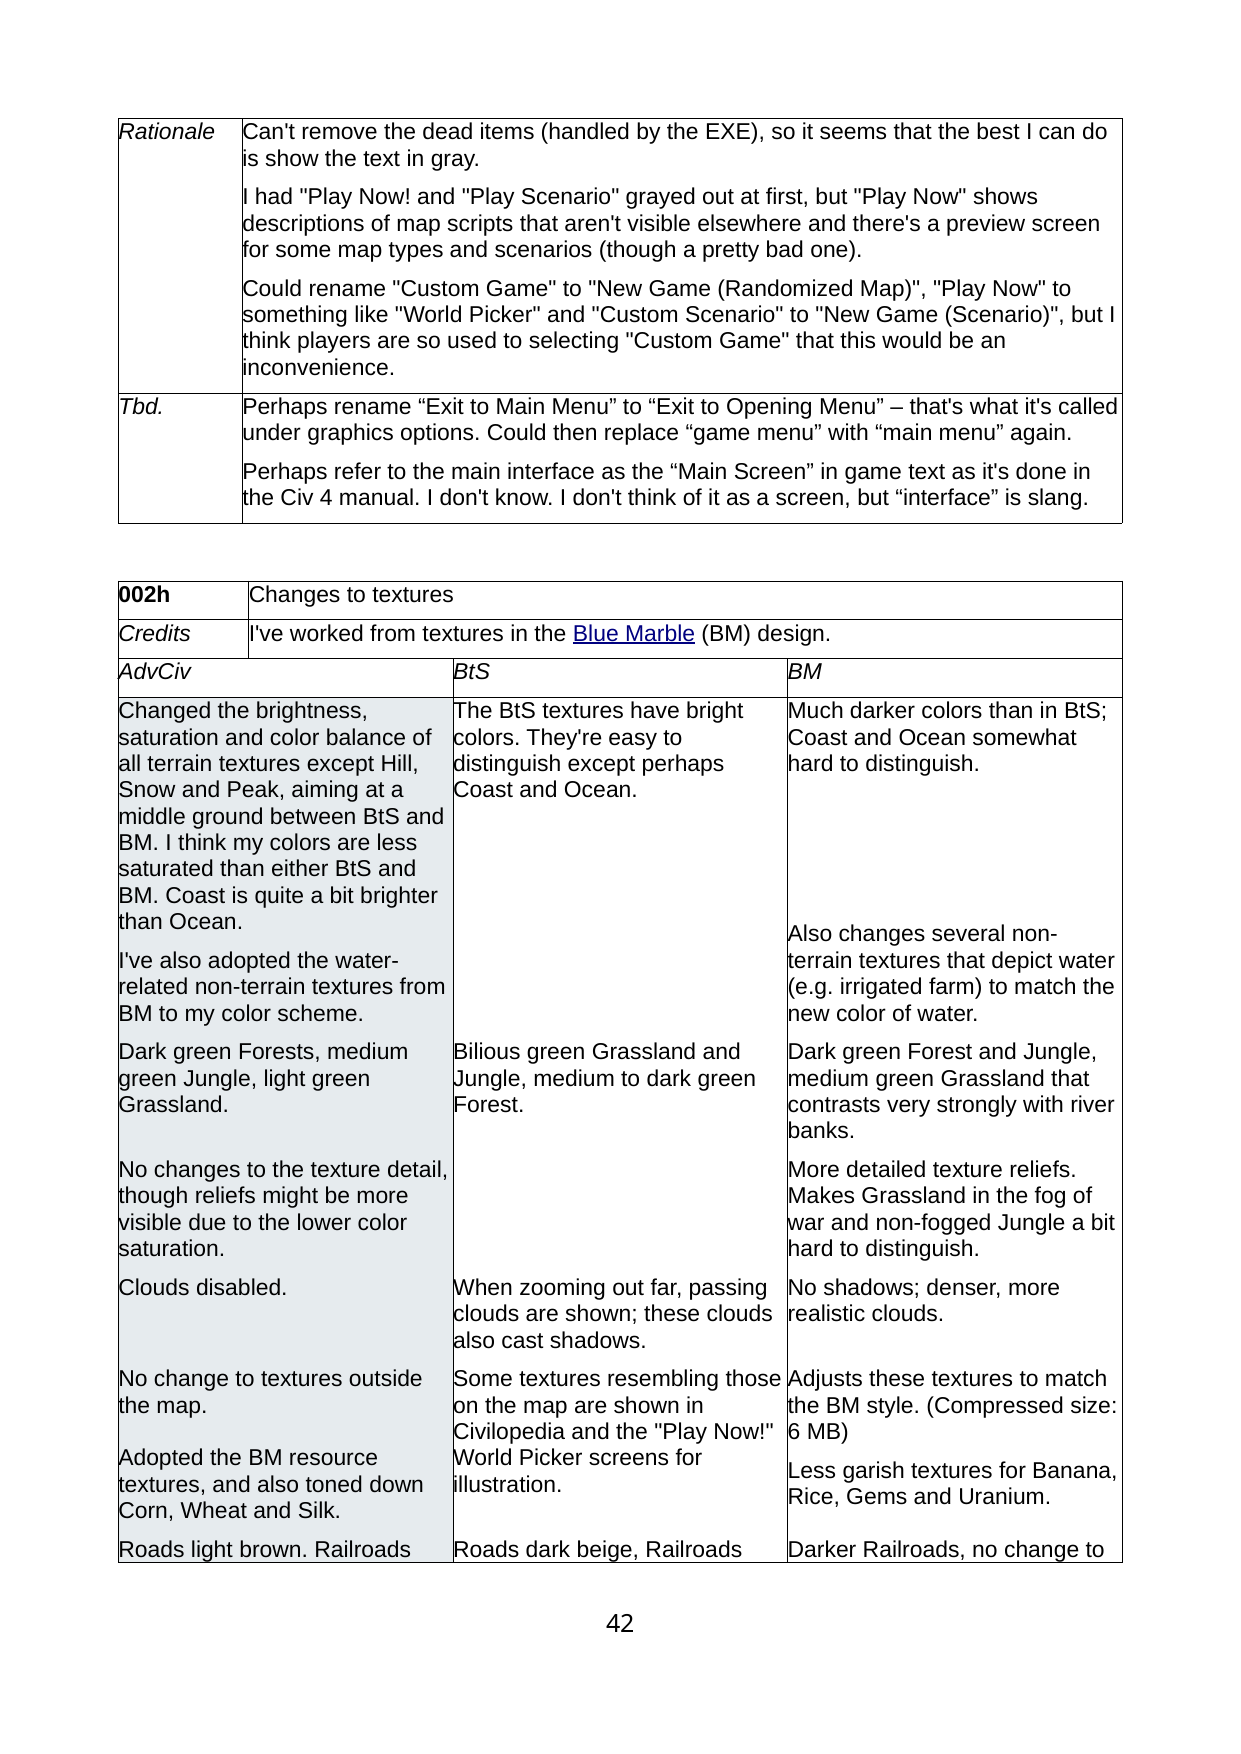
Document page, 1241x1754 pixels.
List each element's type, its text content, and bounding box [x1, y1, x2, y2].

table_cell Much darker colors than in BtS; Coast and Ocean somewhat hard to distinguish. Also changes several non-terrain textures that depict water (e.g. irrigated farm) to match the new color of water. Dark green Forest and Jungle, medium green Grassland that contrasts very strongly with river banks. More detailed texture reliefs. Makes Grassland in the fog of war and non-fogged Jungle a bit hard to distinguish. No shadows; denser, more realistic clouds. Adjusts these textures to match the BM style. (Compressed size: 6 MB) Less garish textures for Banana, Rice, Gems and Uranium. Darker Railroads, no change to [788, 698, 1122, 1562]
table_cell Tbd. [119, 394, 242, 523]
table_cell BM [788, 659, 1122, 697]
table_cell BtS [454, 659, 787, 697]
table_cell Credits [119, 620, 248, 658]
table_cell AdvCiv [119, 659, 453, 697]
table_header 002h [119, 582, 248, 619]
table_cell Rationale [119, 119, 242, 393]
table_header Changes to textures [249, 582, 1122, 619]
table_cell The BtS textures have bright colors. They're easy to distinguish except perhaps Coast and Ocean. Bilious green Grassland and Jungle, medium to dark green Forest. When zooming out far, passing clouds are shown; these clouds also cast shadows. Some textures resembling those on the map are shown in Civilopedia and the "Play Now!" World Picker screens for illustration. Roads dark beige, Railroads [454, 698, 787, 1562]
table_cell Can't remove the dead items (handled by the EXE), so it seems that the best I can do is show the text in gray. I had "Play Now! and "Play Scenario" grayed out at first, but "Play Now" shows descriptions of map scripts that aren't visible elsewhere and there's a preview screen for some map types and scenarios (though a pretty bad one). Could rename "Custom Game" to "New Game (Randomized Map)", "Play Now" to something like "World Picker" and "Custom Scenario" to "New Game (Scenario)", but I think players are so used to selecting "Custom Game" that this would be an inconvenience. [243, 119, 1122, 393]
table_cell Perhaps rename “Exit to Main Menu” to “Exit to Opening Menu” – that's what it's called under graphics options. Could then replace “game menu” with “main menu” again. Perhaps refer to the main interface as the “Main Screen” in game text as it's done in the Civ 4 manual. I don't know. I don't think of it as a screen, but “interface” is slang. [243, 394, 1122, 523]
table_cell Changed the brightness, saturation and color balance of all terrain textures except Hill, Snow and Peak, aiming at a middle ground between BtS and BM. I think my colors are less saturated than either BtS and BM. Coast is quite a bit brighter than Ocean. I've also adopted the water-related non-terrain textures from BM to my color scheme. Dark green Forests, medium green Jungle, light green Grassland. No changes to the texture detail, though reliefs might be more visible due to the lower color saturation. Clouds disabled. No change to textures outside the map. Adopted the BM resource textures, and also toned down Corn, Wheat and Silk. Roads light brown. Railroads [119, 698, 453, 1562]
table_cell I've worked from textures in the Blue Marble (BM) design. [249, 620, 1122, 658]
